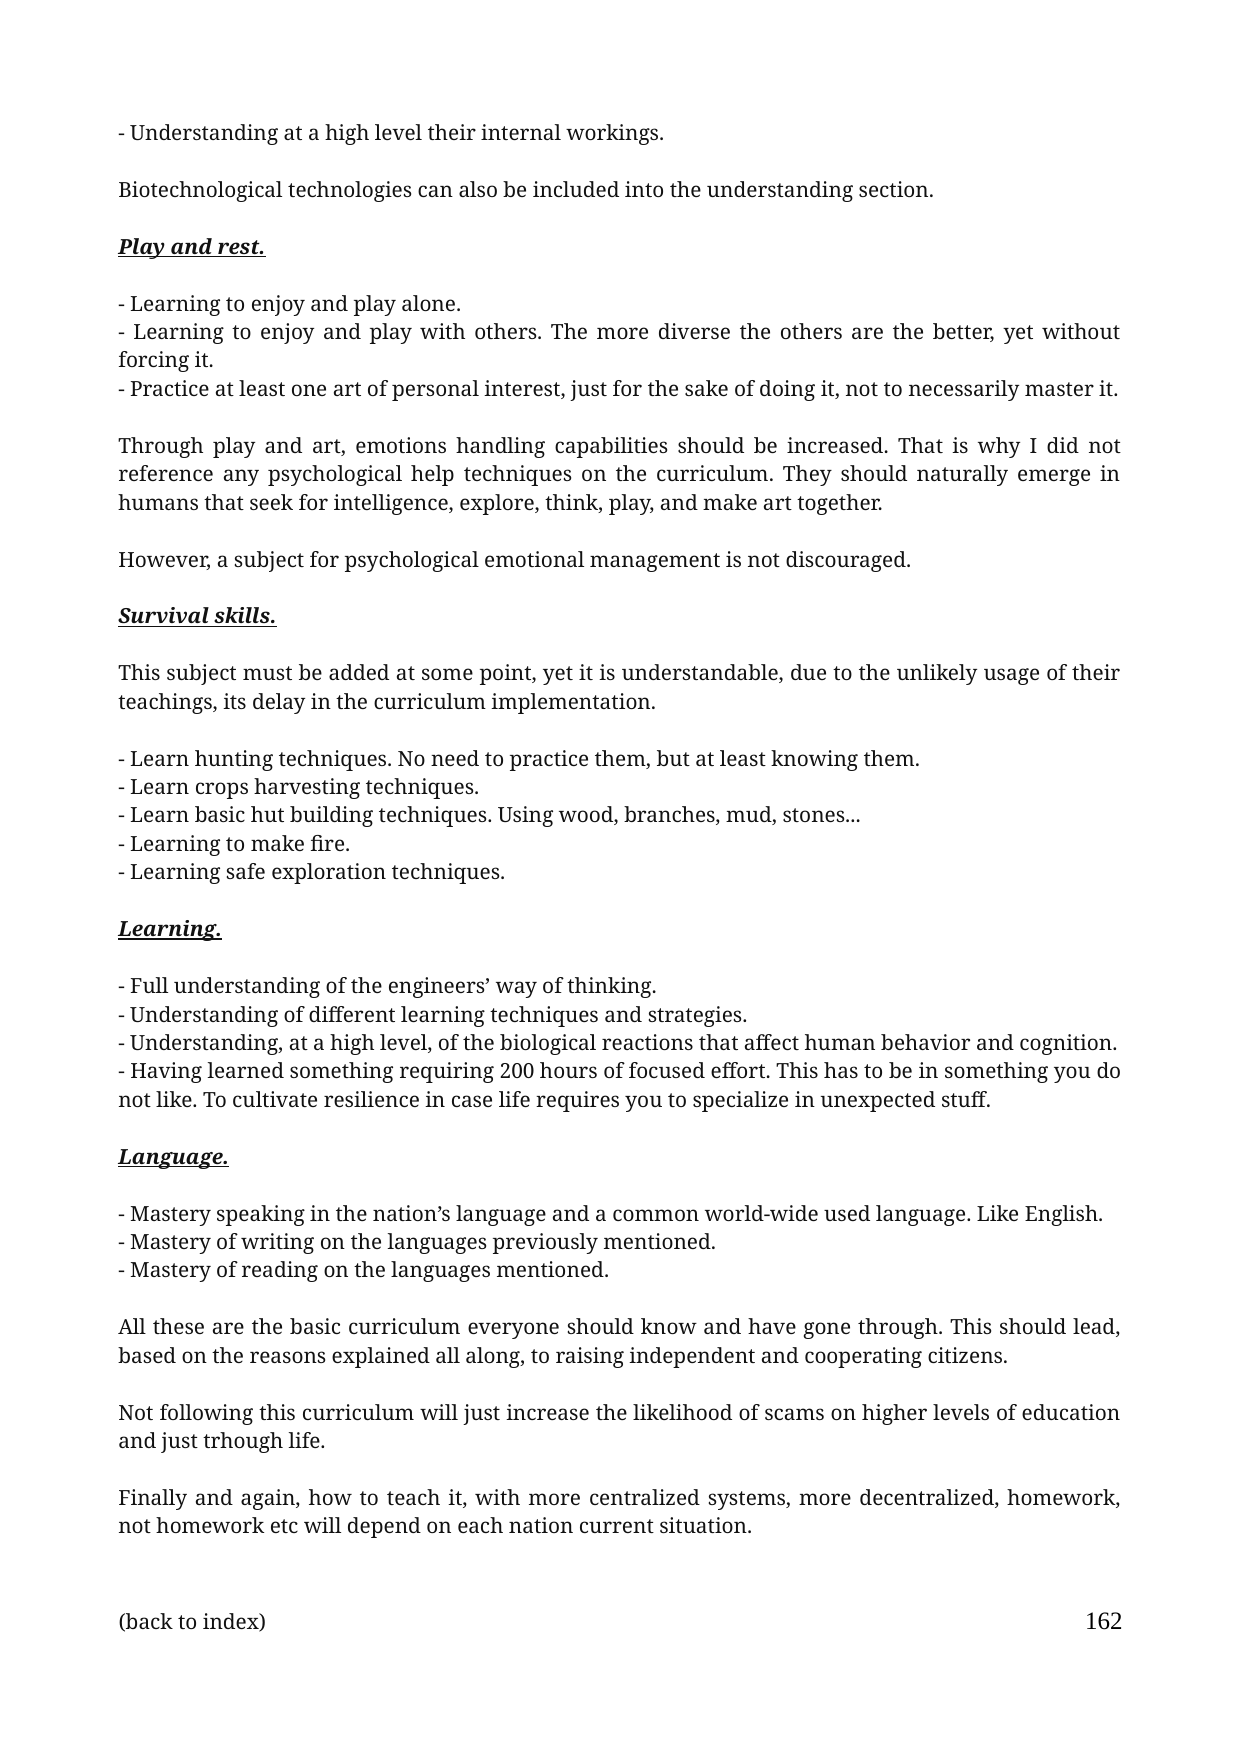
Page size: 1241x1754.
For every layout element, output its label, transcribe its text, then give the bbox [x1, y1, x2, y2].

text - Learning to make fire. [118, 829, 1122, 857]
text However, a subject for psychological emotional management is not discouraged. [118, 545, 1122, 573]
text - Understanding of different learning techniques and strategies. [118, 1000, 1122, 1028]
text Through play and art, emotions handling capabilities should be increased. That is why I did not reference any psychological help techniques on the curriculum. They should naturally emerge in humans that seek for intelligence, explore, think, play, and make art together. [118, 431, 1122, 516]
text This subject must be added at some point, yet it is understandable, due to the unlikely usage of their teachings, its delay in the curriculum implementation. [118, 658, 1122, 715]
text - Full understanding of the engineers’ way of thinking. [118, 971, 1122, 1000]
text Play and rest. [118, 232, 1122, 260]
text Finally and again, how to teach it, with more centralized systems, more decentralized, homework, not homework etc will depend on each nation current situation. [118, 1483, 1122, 1540]
text Learning. [118, 914, 1122, 943]
text Biotechnological technologies can also be included into the understanding section. [118, 175, 1122, 203]
text - Understanding at a high level their internal workings. [118, 118, 1122, 147]
text Language. [118, 1142, 1122, 1170]
text - Mastery speaking in the nation’s language and a common world-wide used language. Like English. [118, 1199, 1122, 1227]
text - Learn basic hut building techniques. Using wood, branches, mud, stones... [118, 801, 1122, 829]
text - Mastery of writing on the languages previously mentioned. [118, 1227, 1122, 1256]
text - Understanding, at a high level, of the biological reactions that affect human behavior and cognition. [118, 1028, 1122, 1057]
text - Learning safe exploration techniques. [118, 857, 1122, 886]
text - Mastery of reading on the languages mentioned. [118, 1256, 1122, 1284]
text - Learn crops harvesting techniques. [118, 772, 1122, 801]
text - Learning to enjoy and play alone. [118, 289, 1122, 317]
text Not following this curriculum will just increase the likelihood of scams on higher levels of education and just trhough life. [118, 1398, 1122, 1455]
text All these are the basic curriculum everyone should know and have gone through. This should lead, based on the reasons explained all along, to raising independent and cooperating citizens. [118, 1312, 1122, 1369]
text - Learn hunting techniques. No need to practice them, but at least knowing them. [118, 744, 1122, 772]
text Survival skills. [118, 602, 1122, 630]
text - Having learned something requiring 200 hours of focused effort. This has to be in something you do not like. To cultivate resilience in case life requires you to specialize in unexpected stuff. [118, 1057, 1122, 1113]
text - Practice at least one art of personal interest, just for the sake of doing it, not to necessarily master it. [118, 374, 1122, 402]
text - Learning to enjoy and play with others. The more diverse the others are the better, yet without forcing it. [118, 317, 1122, 374]
